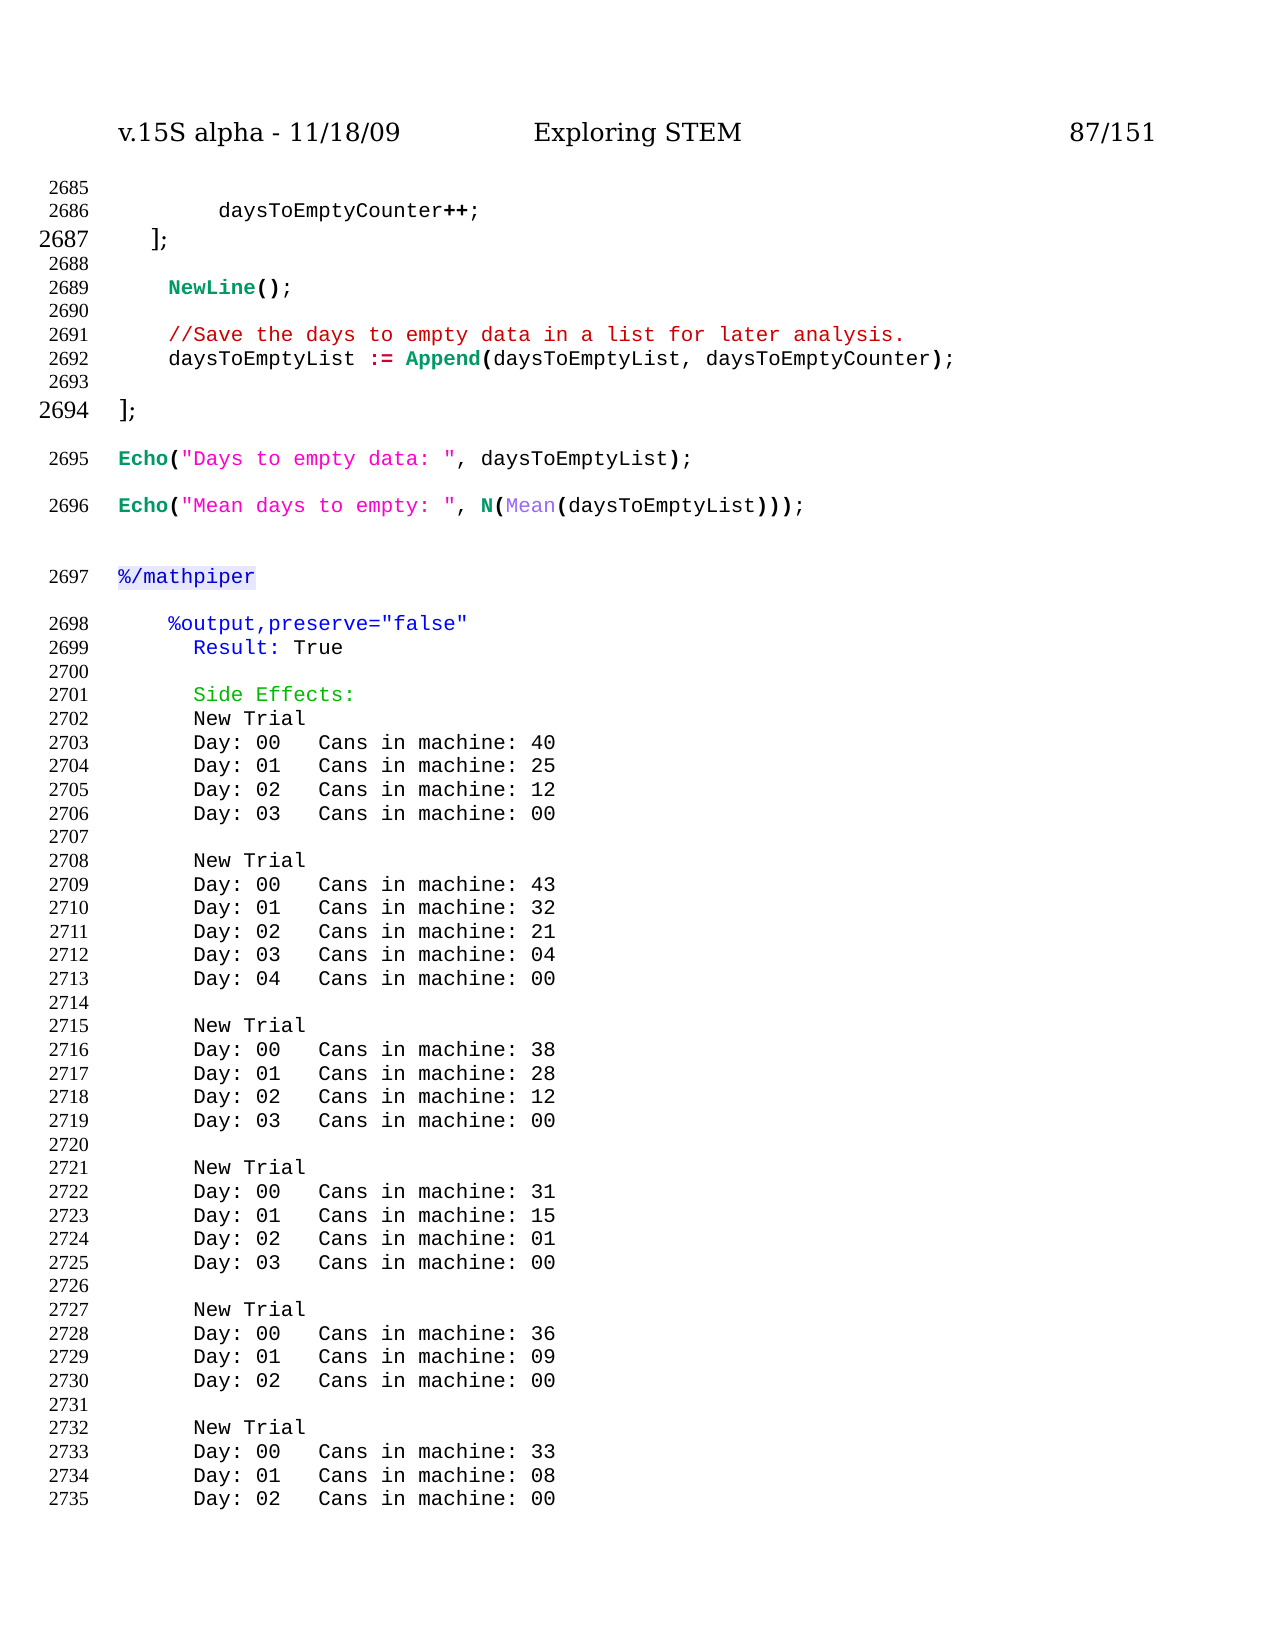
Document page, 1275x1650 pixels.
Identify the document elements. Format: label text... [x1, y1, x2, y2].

text NewLine(); [118, 277, 1157, 301]
text New Trial [118, 1157, 1157, 1181]
text New Trial [118, 1417, 1157, 1441]
text %/mathpiper [118, 566, 1157, 590]
text Day: 02 Cans in machine: 01 [118, 1228, 1157, 1252]
text New Trial [118, 1015, 1157, 1039]
text Day: 01 Cans in machine: 08 [118, 1465, 1157, 1488]
text Day: 00 Cans in machine: 33 [118, 1441, 1157, 1465]
text Day: 01 Cans in machine: 25 [118, 755, 1157, 779]
text daysToEmptyCounter++; [118, 200, 1157, 224]
text Day: 00 Cans in machine: 40 [118, 732, 1157, 755]
text Day: 02 Cans in machine: 00 [118, 1488, 1157, 1512]
text Day: 04 Cans in machine: 00 [118, 968, 1157, 992]
text Day: 02 Cans in machine: 21 [118, 921, 1157, 944]
text Day: 00 Cans in machine: 36 [118, 1323, 1157, 1346]
text daysToEmptyList := Append(daysToEmptyList, daysToEmptyCounter); [118, 348, 1157, 371]
text %output,preserve="false" [118, 613, 1157, 637]
text Day: 01 Cans in machine: 32 [118, 897, 1157, 921]
text Side Effects: [118, 684, 1157, 708]
text Day: 01 Cans in machine: 28 [118, 1063, 1157, 1086]
text Day: 02 Cans in machine: 12 [118, 1086, 1157, 1110]
text Day: 00 Cans in machine: 43 [118, 873, 1157, 897]
text Day: 02 Cans in machine: 00 [118, 1370, 1157, 1394]
text Day: 03 Cans in machine: 00 [118, 1110, 1157, 1134]
text Day: 02 Cans in machine: 12 [118, 779, 1157, 803]
text New Trial [118, 850, 1157, 873]
text Day: 00 Cans in machine: 31 [118, 1181, 1157, 1204]
text Echo("Mean days to empty: ", N(Mean(daysToEmptyList))); [118, 495, 1157, 519]
text Day: 03 Cans in machine: 00 [118, 803, 1157, 826]
text Day: 03 Cans in machine: 00 [118, 1252, 1157, 1276]
text Day: 00 Cans in machine: 38 [118, 1039, 1157, 1063]
text ]; [118, 395, 1157, 424]
text New Trial [118, 708, 1157, 732]
text ]; [118, 224, 1157, 253]
text Result: True [118, 637, 1157, 661]
text Day: 01 Cans in machine: 09 [118, 1346, 1157, 1370]
text Day: 01 Cans in machine: 15 [118, 1204, 1157, 1228]
text Day: 03 Cans in machine: 04 [118, 944, 1157, 968]
text New Trial [118, 1299, 1157, 1323]
text Echo("Days to empty data: ", daysToEmptyList); [118, 448, 1157, 472]
text //Save the days to empty data in a list for later analysis. [118, 324, 1157, 348]
